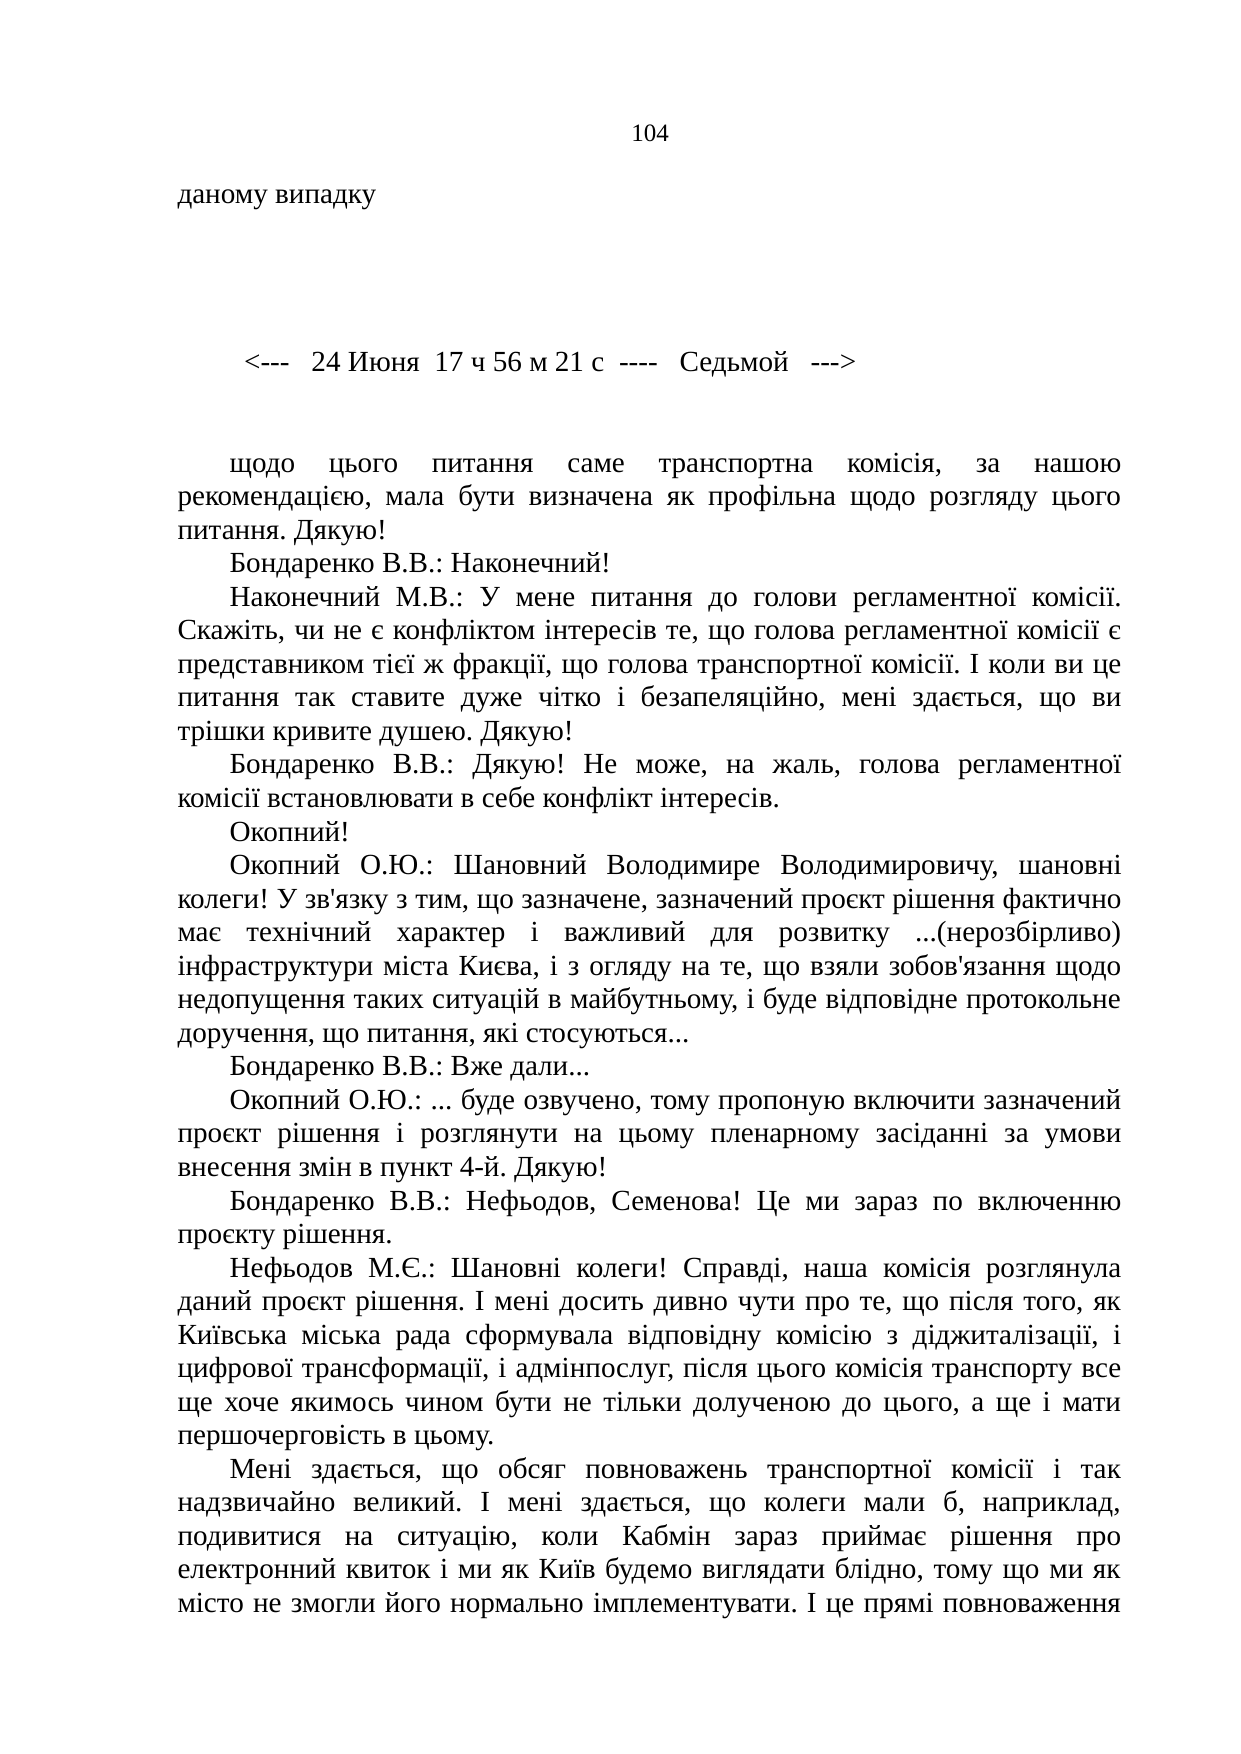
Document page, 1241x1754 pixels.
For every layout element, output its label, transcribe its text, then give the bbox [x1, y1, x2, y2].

text Нефьодов М.Є.: Шановні колеги! Справді, наша комісія розглянула даний проєкт рішення. І мені досить дивно чути про те, що після того, як Київська міська рада сформувала відповідну комісію з діджиталізації, і цифрової трансформації, і адмінпослуг, після цього комісія транспорту все ще хоче якимось чином бути не тільки долученою до цього, а ще і мати першочерговість в цьому. [177, 1250, 1122, 1451]
text Бондаренко В.В.: Дякую! Не може, на жаль, голова регламентної комісії встановлювати в себе конфлікт інтересів. [177, 747, 1122, 814]
text Окопний! [177, 814, 1122, 847]
text Бондаренко В.В.: Наконечний! [177, 545, 1122, 579]
text Окопний О.Ю.: Шановний Володимире Володимировичу, шановні колеги! У зв'язку з тим, що зазначене, зазначений проєкт рішення фактично має технічний характер і важливий для розвитку ...(нерозбірливо) інфраструктури міста Києва, і з огляду на те, що взяли зобов'язання щодо недопущення таких ситуацій в майбутньому, і буде відповідне протокольне доручення, що питання, які стосуються... [177, 847, 1122, 1048]
text даному випадку [177, 176, 1122, 210]
text Мені здається, що обсяг повноважень транспортної комісії і так надзвичайно великий. І мені здається, що колеги мали б, наприклад, подивитися на ситуацію, коли Кабмін зараз приймає рішення про електронний квиток і ми як Київ будемо виглядати блідно, тому що ми як місто не змогли його нормально імплементувати. І це прямі повноваження [177, 1451, 1122, 1619]
text Бондаренко В.В.: Вже дали... [177, 1048, 1122, 1082]
text Окопний О.Ю.: ... буде озвучено, тому пропоную включити зазначений проєкт рішення і розглянути на цьому пленарному засіданні за умови внесення змін в пункт 4-й. Дякую! [177, 1082, 1122, 1183]
text щодо цього питання саме транспортна комісія, за нашою рекомендацією, мала бути визначена як профільна щодо розгляду цього питання. Дякую! [177, 445, 1122, 545]
text Наконечний М.В.: У мене питання до голови регламентної комісії. Скажіть, чи не є конфліктом інтересів те, що голова регламентної комісії є представником тієї ж фракції, що голова транспортної комісії. І коли ви це питання так ставите дуже чітко і безапеляційно, мені здається, що ви трішки кривите душею. Дякую! [177, 579, 1122, 747]
text Бондаренко В.В.: Нефьодов, Семенова! Це ми зараз по включенню проєкту рішення. [177, 1183, 1122, 1250]
text <--- 24 Июня 17 ч 56 м 21 с ---- Седьмой ---> [177, 344, 1122, 378]
